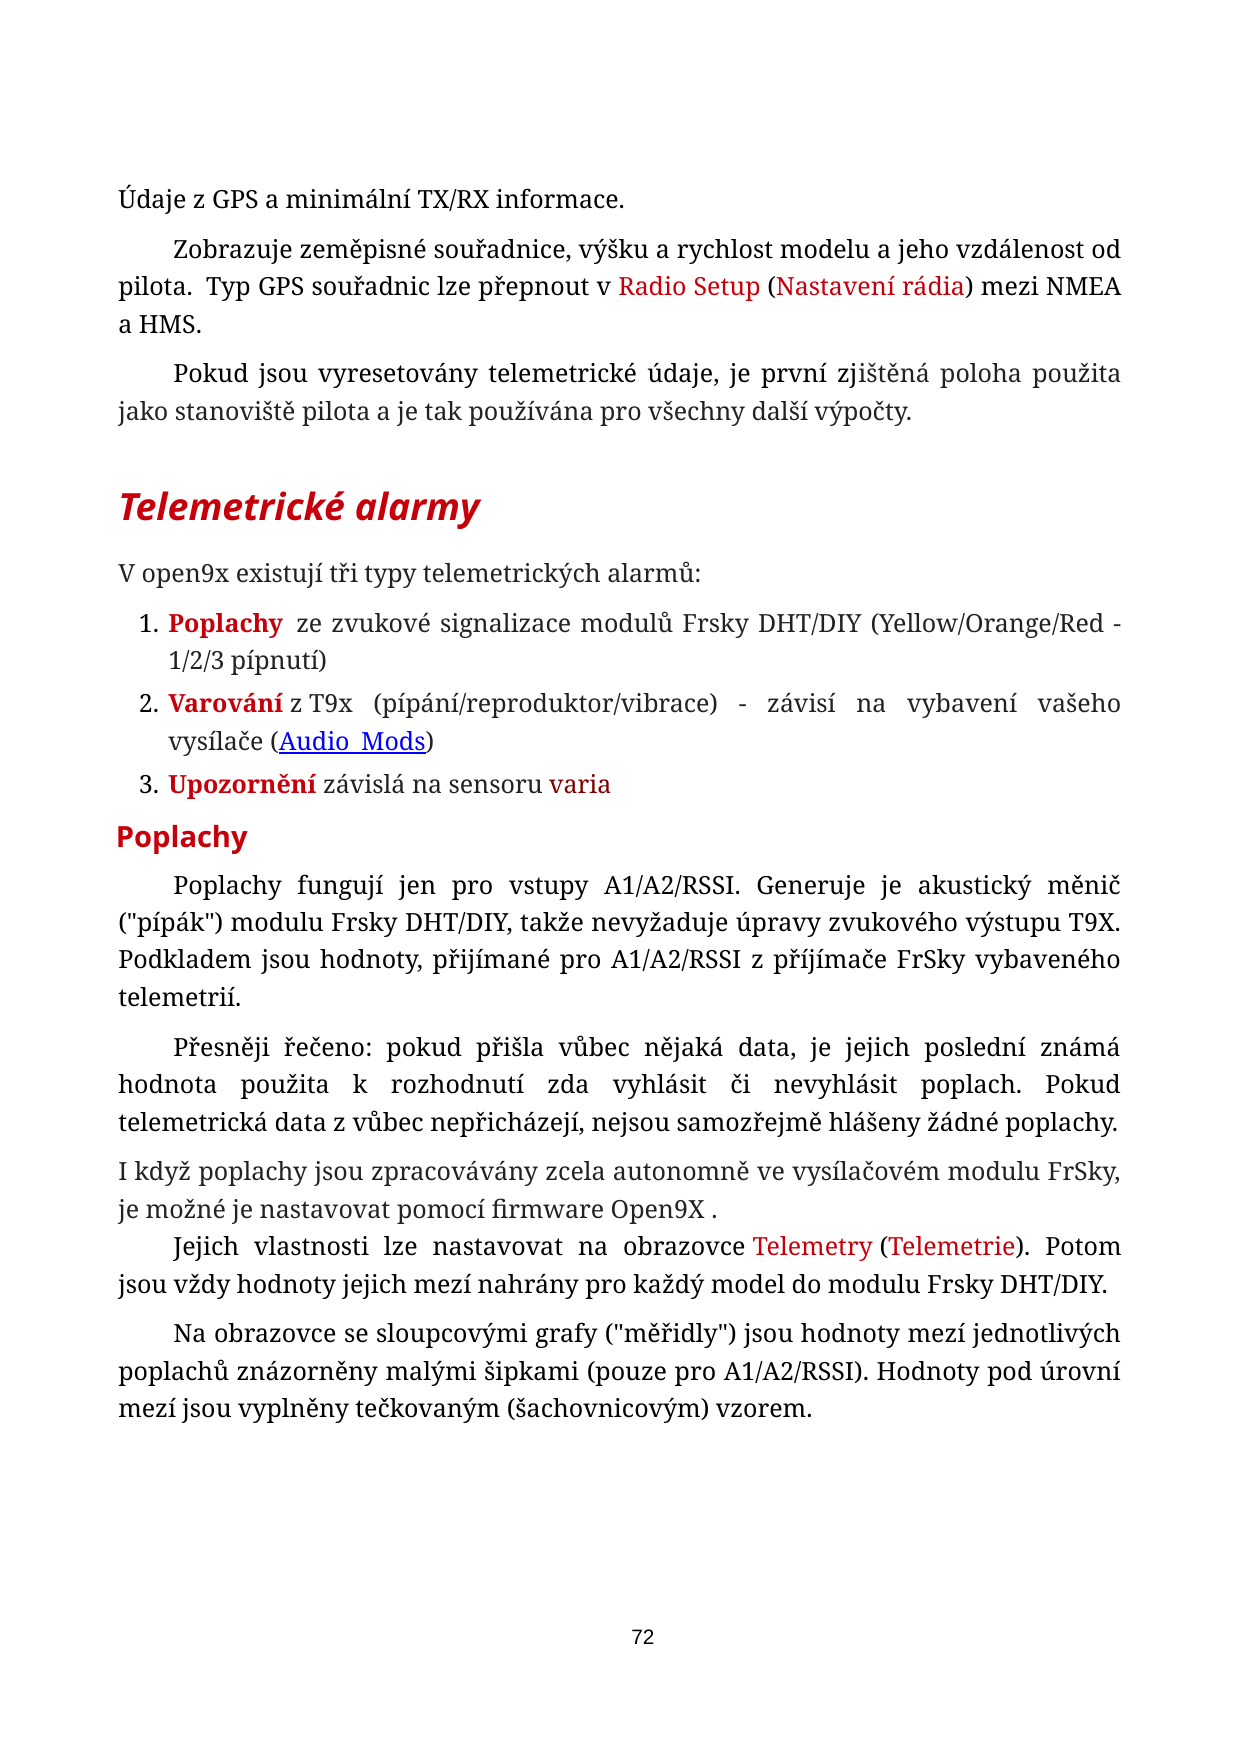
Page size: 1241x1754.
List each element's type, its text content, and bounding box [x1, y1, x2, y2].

text Jejich vlastnosti lze nastavovat na obrazovce Telemetry (Telemetrie). Potom jsou vždy hodnoty jejich mezí nahrány pro každý model do modulu Frsky DHT/DIY. [118, 1229, 1122, 1300]
list Poplachy ze zvukové signalizace modulů Frsky DHT/DIY (Yellow/Orange/Red - 1/2/3 pípnutí) [139, 605, 1122, 677]
subtitle Telemetrické alarmy [118, 480, 1122, 531]
subtitle Poplachy [116, 816, 1122, 856]
text Přesněji řečeno: pokud přišla vůbec nějaká data, je jejich poslední známá hodnota použita k rozhodnutí zda vyhlásit či nevyhlásit poplach. Pokud telemetrická data z vůbec nepřicházejí, nejsou samozřejmě hlášeny žádné poplachy. [118, 1029, 1122, 1138]
text V open9x existují tři typy telemetrických alarmů: [118, 555, 1122, 589]
text Zobrazuje zeměpisné souřadnice, výšku a rychlost modelu a jeho vzdálenost od pilota. Typ GPS souřadnic lze přepnout v Radio Setup (Nastavení rádia) mezi NMEA a HMS. [118, 231, 1122, 340]
list Varování z T9x (pípání/reproduktor/vibrace) - závisí na vybavení vašeho vysílače (Audio_Mods) [139, 686, 1122, 757]
text Údaje z GPS a minimální TX/RX informace. [118, 182, 1122, 216]
list Upozornění závislá na sensoru varia [139, 767, 1122, 801]
text Poplachy fungují jen pro vstupy A1/A2/RSSI. Generuje je akustický měnič ("pípák") modulu Frsky DHT/DIY, takže nevyžaduje úpravy zvukového výstupu T9X. Podkladem jsou hodnoty, přijímané pro A1/A2/RSSI z příjímače FrSky vybaveného telemetrií. [118, 867, 1122, 1013]
text Pokud jsou vyresetovány telemetrické údaje, je první zjištěná poloha použita jako stanoviště pilota a je tak používána pro všechny další výpočty. [118, 356, 1122, 428]
text I když poplachy jsou zpracovávány zcela autonomně ve vysílačovém modulu FrSky, je možné je nastavovat pomocí firmware Open9X . [118, 1154, 1122, 1226]
text Na obrazovce se sloupcovými grafy ("měřidly") jsou hodnoty mezí jednotlivých poplachů znázorněny malými šipkami (pouze pro A1/A2/RSSI). Hodnoty pod úrovní mezí jsou vyplněny tečkovaným (šachovnicovým) vzorem. [118, 1316, 1122, 1425]
